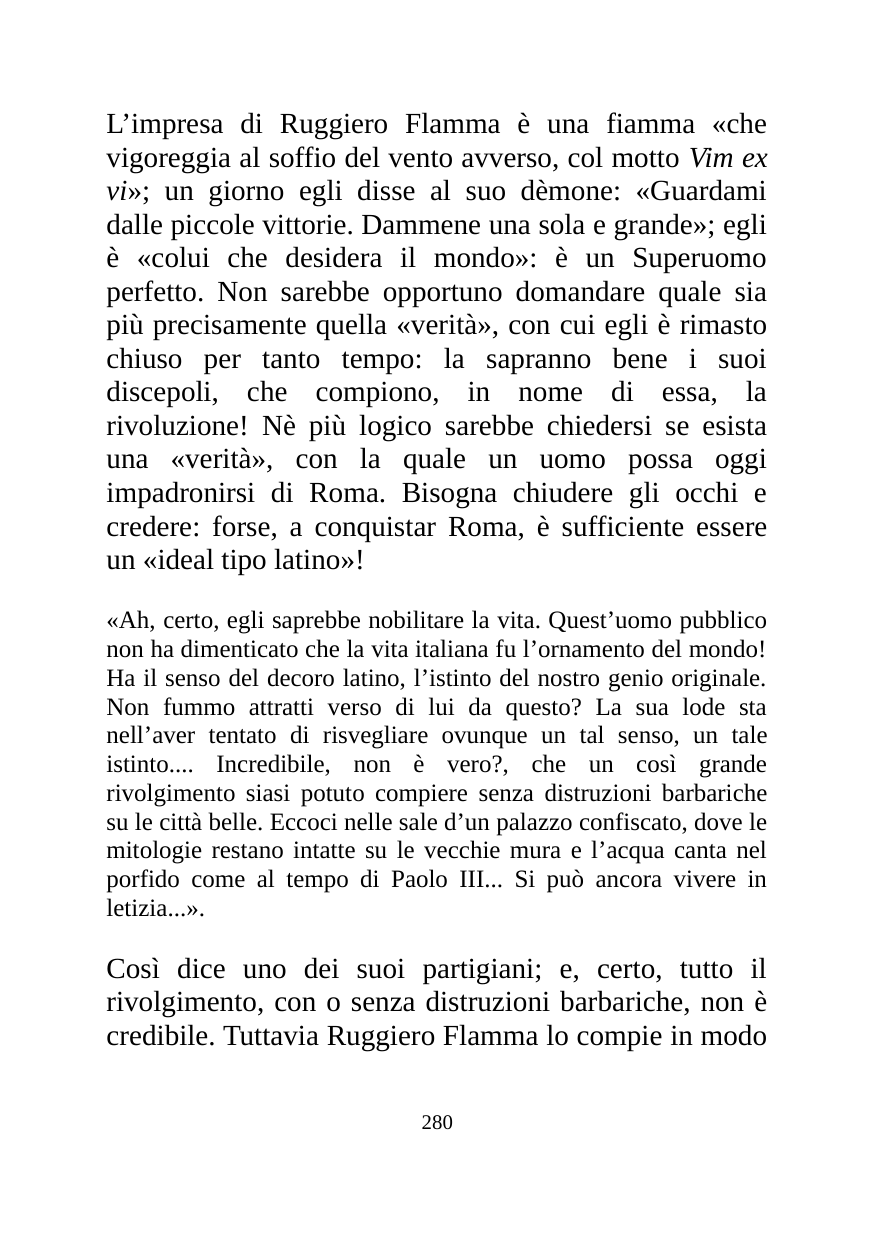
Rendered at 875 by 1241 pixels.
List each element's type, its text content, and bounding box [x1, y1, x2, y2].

text «Ah, certo, egli saprebbe nobilitare la vita. Quest’uomo pubblico non ha dimenticato che la vita italiana fu l’ornamento del mondo! Ha il senso del decoro latino, l’istinto del nostro genio originale. Non fummo attratti verso di lui da questo? La sua lode sta nell’aver tentato di risvegliare ovunque un tal senso, un tale istinto.... Incredibile, non è vero?, che un così grande rivolgimento siasi potuto compiere senza distruzioni barbariche su le città belle. Eccoci nelle sale d’un palazzo confiscato, dove le mitologie restano intatte su le vecchie mura e l’acqua canta nel porfido come al tempo di Paolo III... Si può ancora vivere in letizia...». [106, 605, 768, 922]
text Così dice uno dei suoi partigiani; e, certo, tutto il rivolgimento, con o senza distruzioni barbariche, non è credibile. Tuttavia Ruggiero Flamma lo compie in modo [106, 951, 768, 1052]
text L’impresa di Ruggiero Flamma è una fiamma «che vigoreggia al soffio del vento avverso, col motto Vim ex vi»; un giorno egli disse al suo dèmone: «Guardami dalle piccole vittorie. Dammene una sola e grande»; egli è «colui che desidera il mondo»: è un Superuomo perfetto. Non sarebbe opportuno domandare quale sia più precisamente quella «verità», con cui egli è rimasto chiuso per tanto tempo: la sapranno bene i suoi discepoli, che compiono, in nome di essa, la rivoluzione! Nè più logico sarebbe chiedersi se esista una «verità», con la quale un uomo possa oggi impadronirsi di Roma. Bisogna chiudere gli occhi e credere: forse, a conquistar Roma, è sufficiente essere un «ideal tipo latino»! [106, 106, 768, 576]
